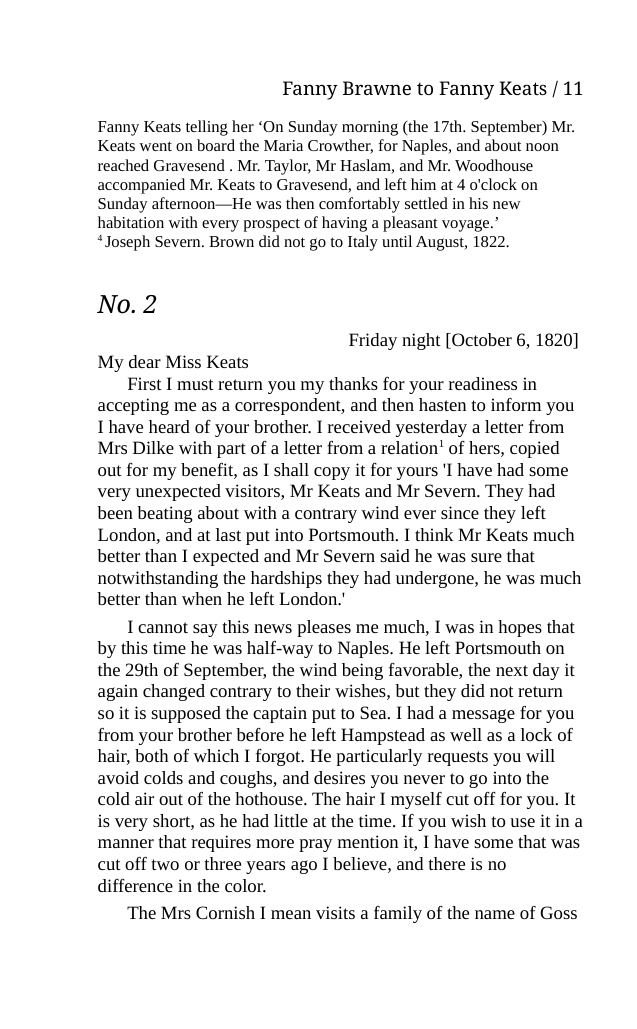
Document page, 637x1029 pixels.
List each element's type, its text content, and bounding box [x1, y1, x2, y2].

text Fanny Keats telling her ‘On Sunday morning (the 17th. September) Mr. Keats went on board the Maria Crowther, for Naples, and about noon reached Gravesend . Mr. Taylor, Mr Haslam, and Mr. Woodhouse accompanied Mr. Keats to Gravesend, and left him at 4 o'clock on Sunday afternoon—He was then comfortably settled in his new habitation with every prospect of having a pleasant voyage.’ [97, 117, 583, 232]
text First I must return you my thanks for your readiness in accepting me as a correspondent, and then hasten to inform you I have heard of your brother. I received yesterday a letter from Mrs Dilke with part of a letter from a relation1 of hers, copied out for my benefit, as I shall copy it for yours 'I have had some very unexpected visitors, Mr Keats and Mr Severn. They had been beating about with a contrary wind ever since they left London, and at last put into Portsmouth. I think Mr Keats much better than I expected and Mr Severn said he was sure that notwithstanding the hardships they had undergone, he was much better than when he left London.' [97, 372, 583, 610]
text The Mrs Cornish I mean visits a family of the name of Goss [97, 902, 583, 924]
subtitle No. 2 [97, 286, 583, 320]
text I cannot say this news pleases me much, I was in hopes that by this time he was half-way to Naples. He left Portsmouth on the 29th of September, the wind being favorable, the next day it again changed contrary to their wishes, but they did not return so it is supposed the captain put to Sea. I had a message for you from your brother before he left Hampstead as well as a lock of hair, both of which I forgot. He particularly requests you will avoid colds and coughs, and desires you never to go into the cold air out of the hothouse. The hair I myself cut off for you. It is very short, as he had little at the time. If you wish to use it in a manner that requires more pray mention it, I have some that was cut off two or three years ago I believe, and there is no difference in the color. [97, 616, 583, 896]
text My dear Miss Keats [97, 351, 583, 372]
text 4 Joseph Severn. Brown did not go to Italy until August, 1822. [97, 232, 583, 251]
text Friday night [October 6, 1820] [97, 329, 583, 351]
